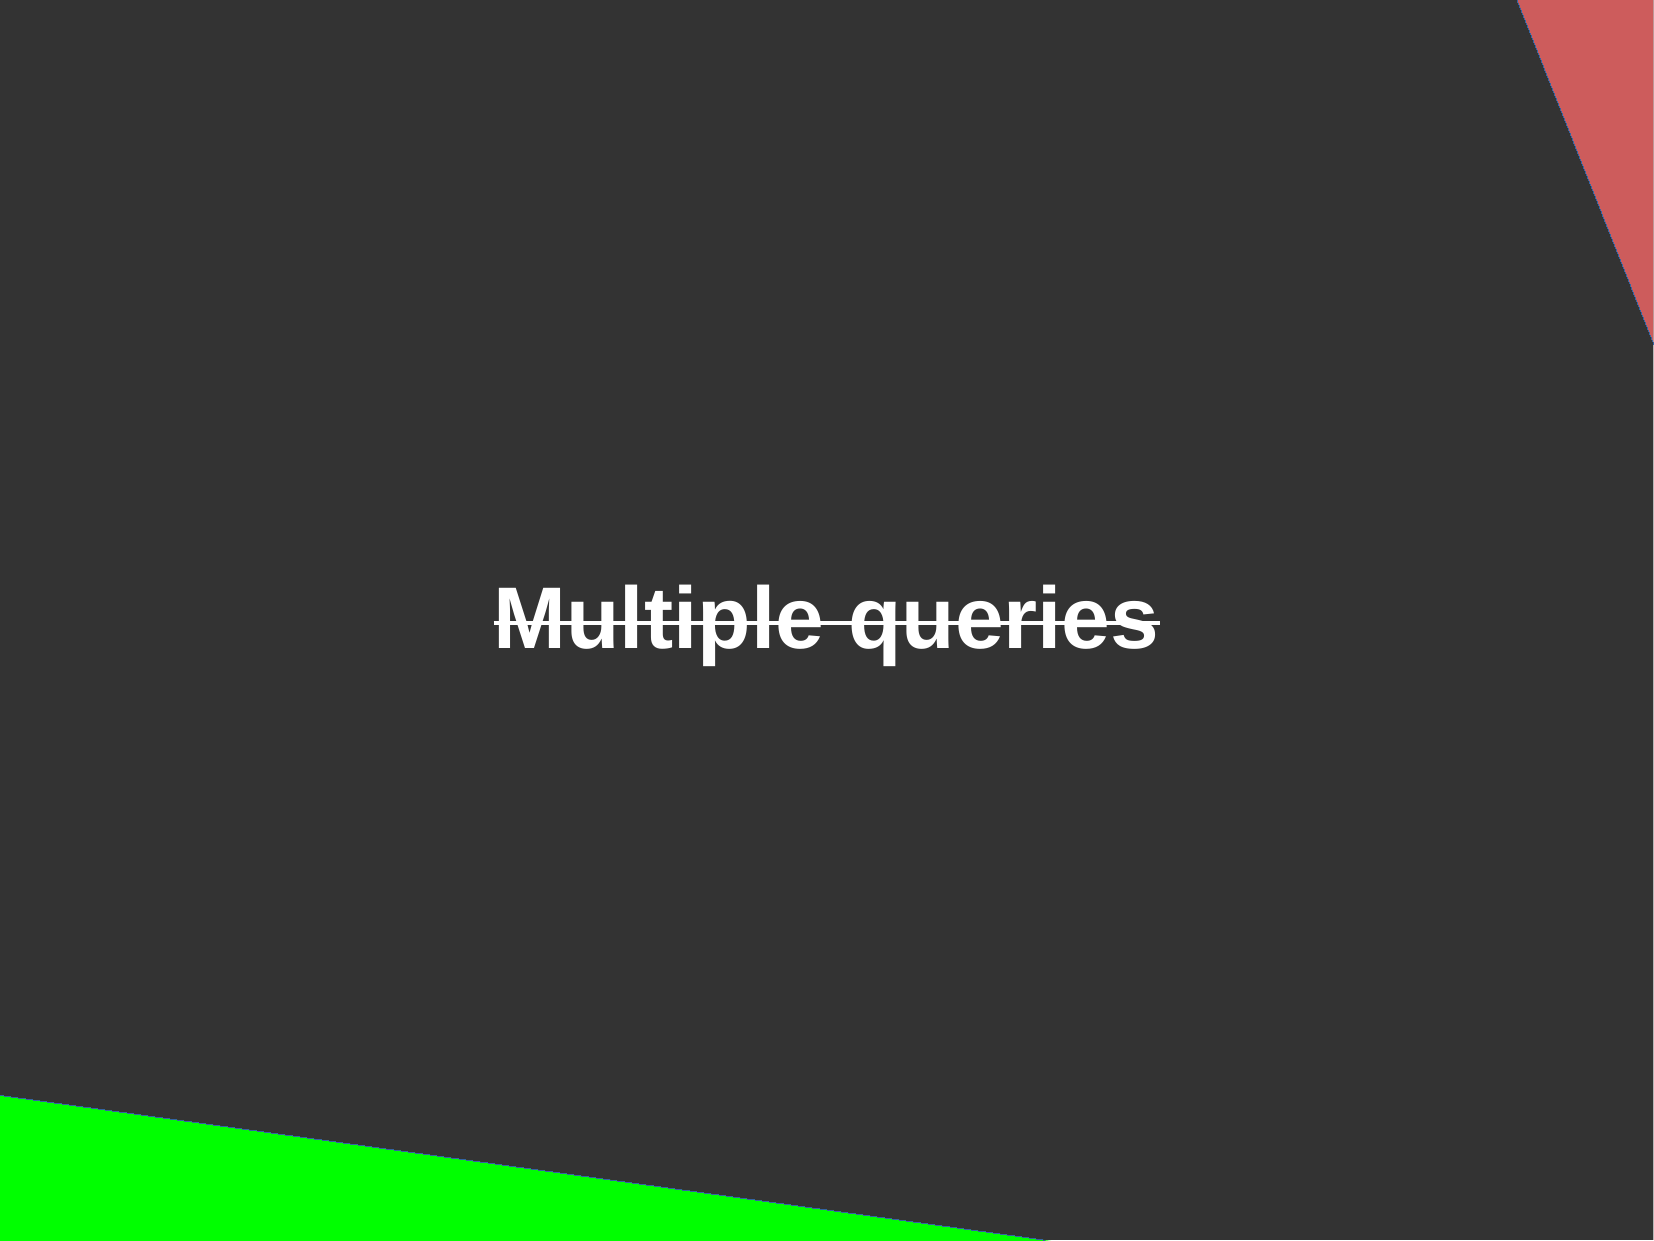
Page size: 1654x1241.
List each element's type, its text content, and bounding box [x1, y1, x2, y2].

text_box [0, 1095, 1052, 1241]
text_box [1517, 0, 1654, 345]
title Multiple queries [31, 568, 1622, 672]
